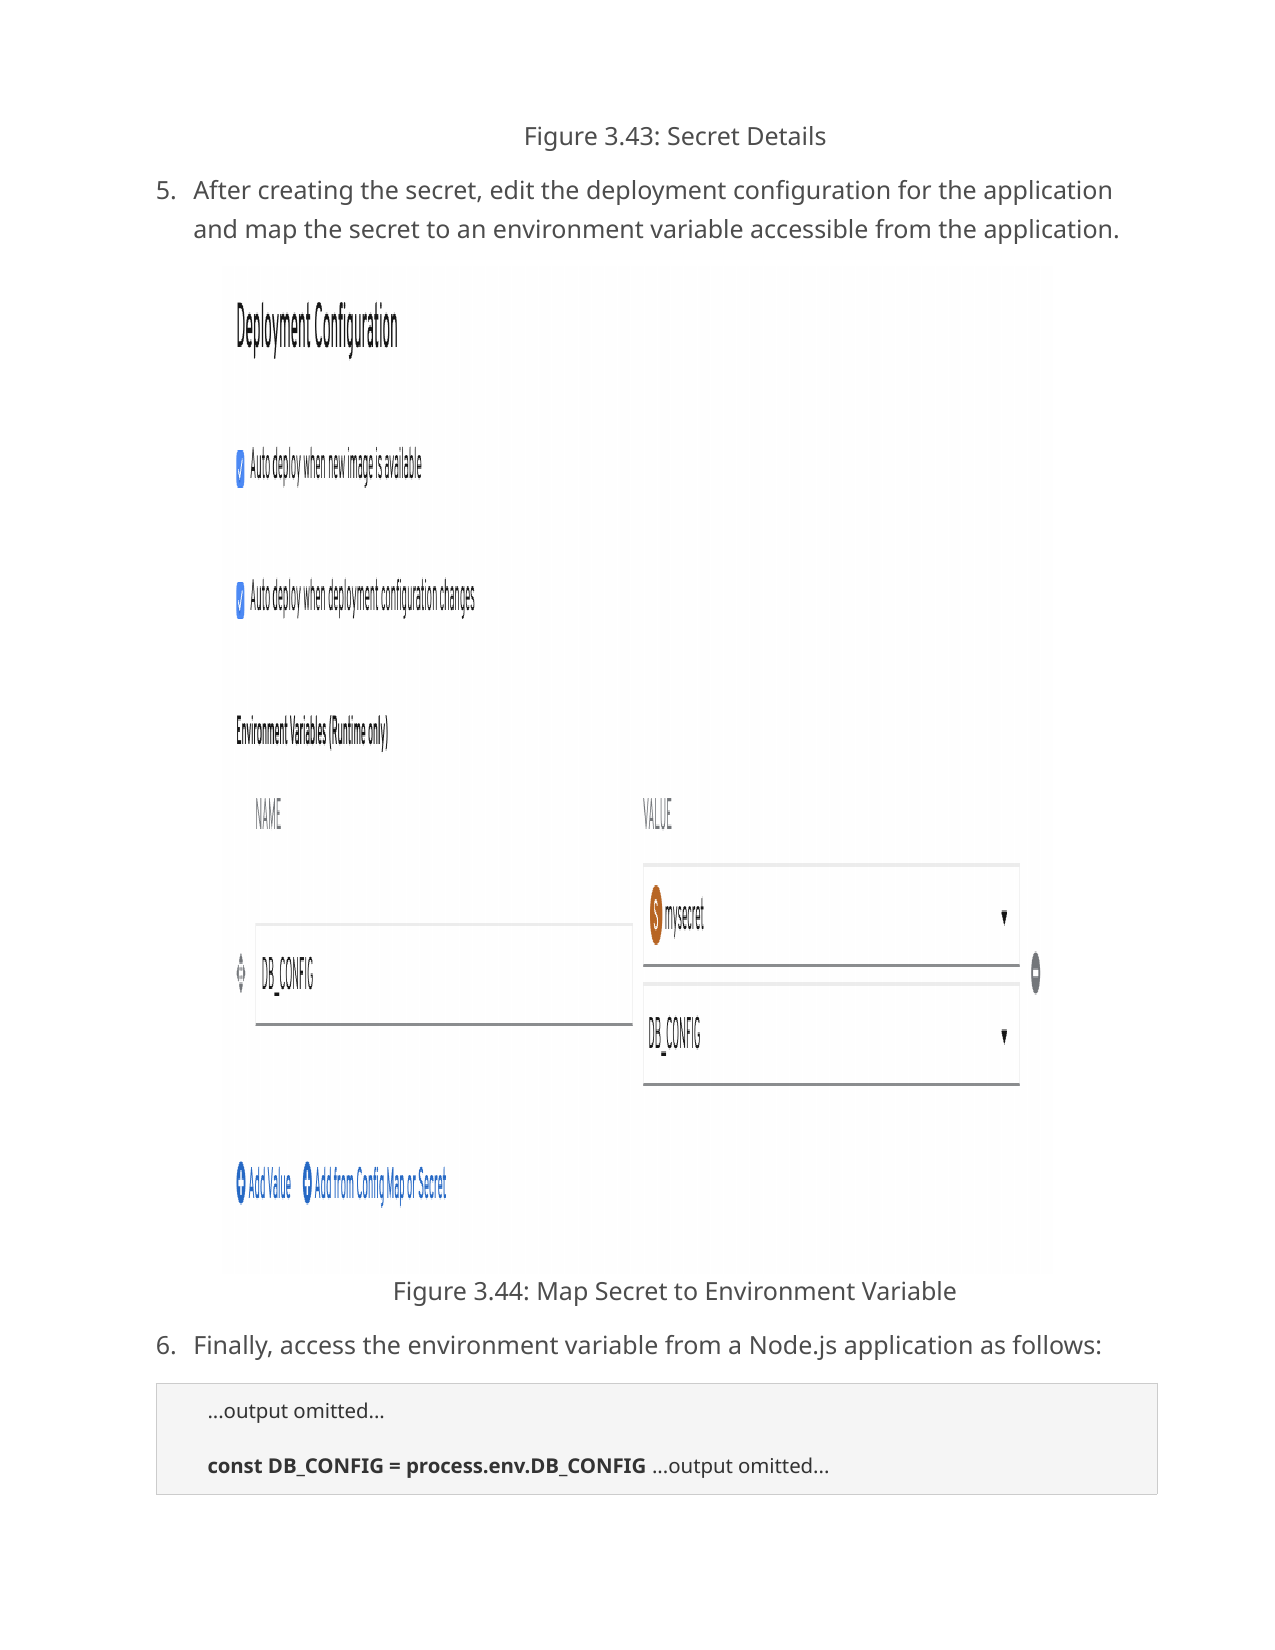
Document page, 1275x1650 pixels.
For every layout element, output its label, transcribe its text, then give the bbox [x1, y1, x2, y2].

picture [222, 266, 1053, 1274]
list const DB_CONFIG = process.env.DB_CONFIG ...output omitted... [157, 1438, 1157, 1494]
list Figure 3.43: Secret Details [156, 118, 1157, 152]
list ...output omitted... [157, 1384, 1157, 1424]
list Finally, access the environment variable from a Node.js application as follows: [156, 1328, 1157, 1362]
list Figure 3.44: Map Secret to Environment Variable [156, 1273, 1157, 1307]
list After creating the secret, edit the deployment configuration for the application and map the secret to an environment variable accessible from the application. [156, 173, 1157, 246]
